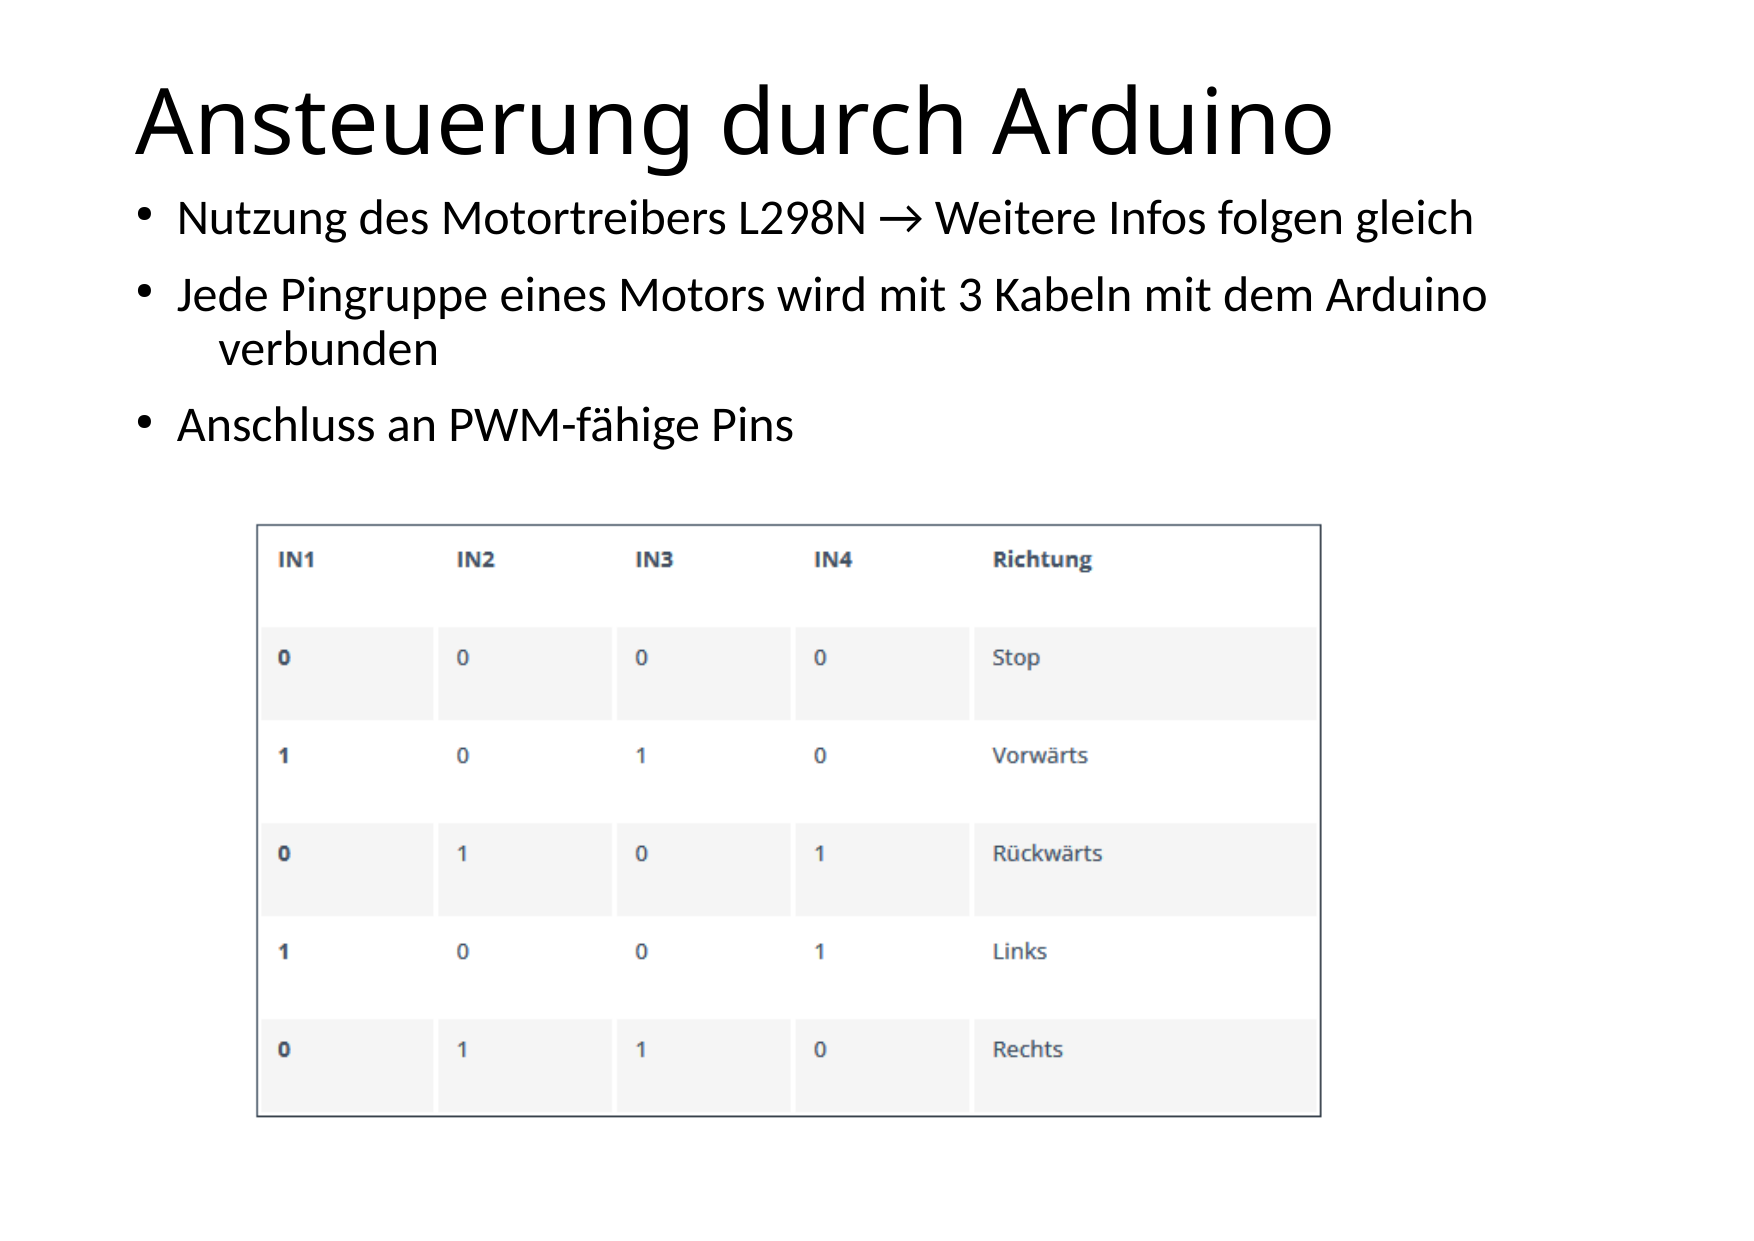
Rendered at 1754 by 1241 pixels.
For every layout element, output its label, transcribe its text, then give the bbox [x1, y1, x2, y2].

picture [236, 497, 1358, 1152]
title Ansteuerung durch Arduino [120, 66, 1634, 183]
list Nutzung des Motortreibers L298N → Weitere Infos folgen gleich Jede Pingruppe eines Motors wird mit 3 Kabeln mit dem Arduino verbunden Anschluss an PWM-fähige Pins [120, 183, 1634, 1175]
